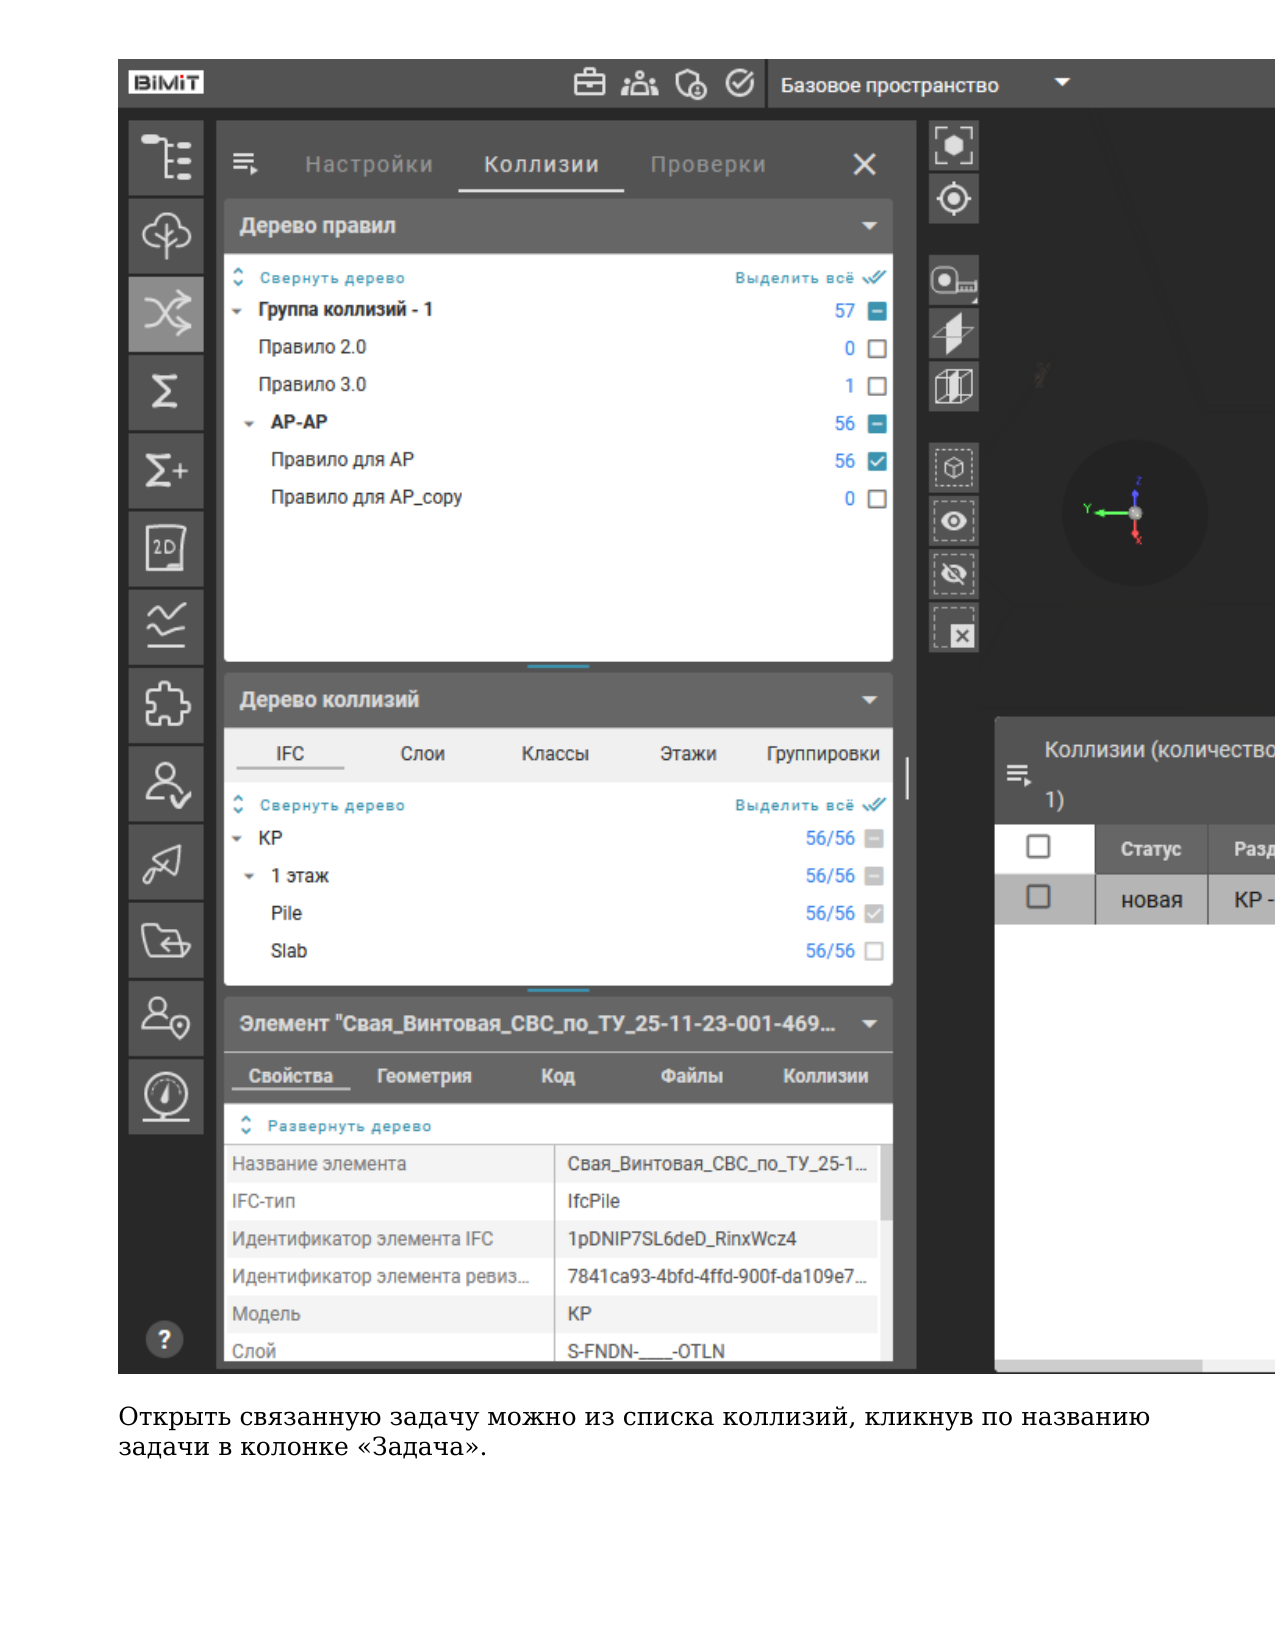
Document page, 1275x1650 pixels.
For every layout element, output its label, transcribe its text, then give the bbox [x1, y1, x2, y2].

picture [118, 59, 1275, 1374]
text Открыть связанную задачу можно из списка коллизий, кликнув по названию задачи в колонке «Задача». [118, 1403, 1216, 1461]
